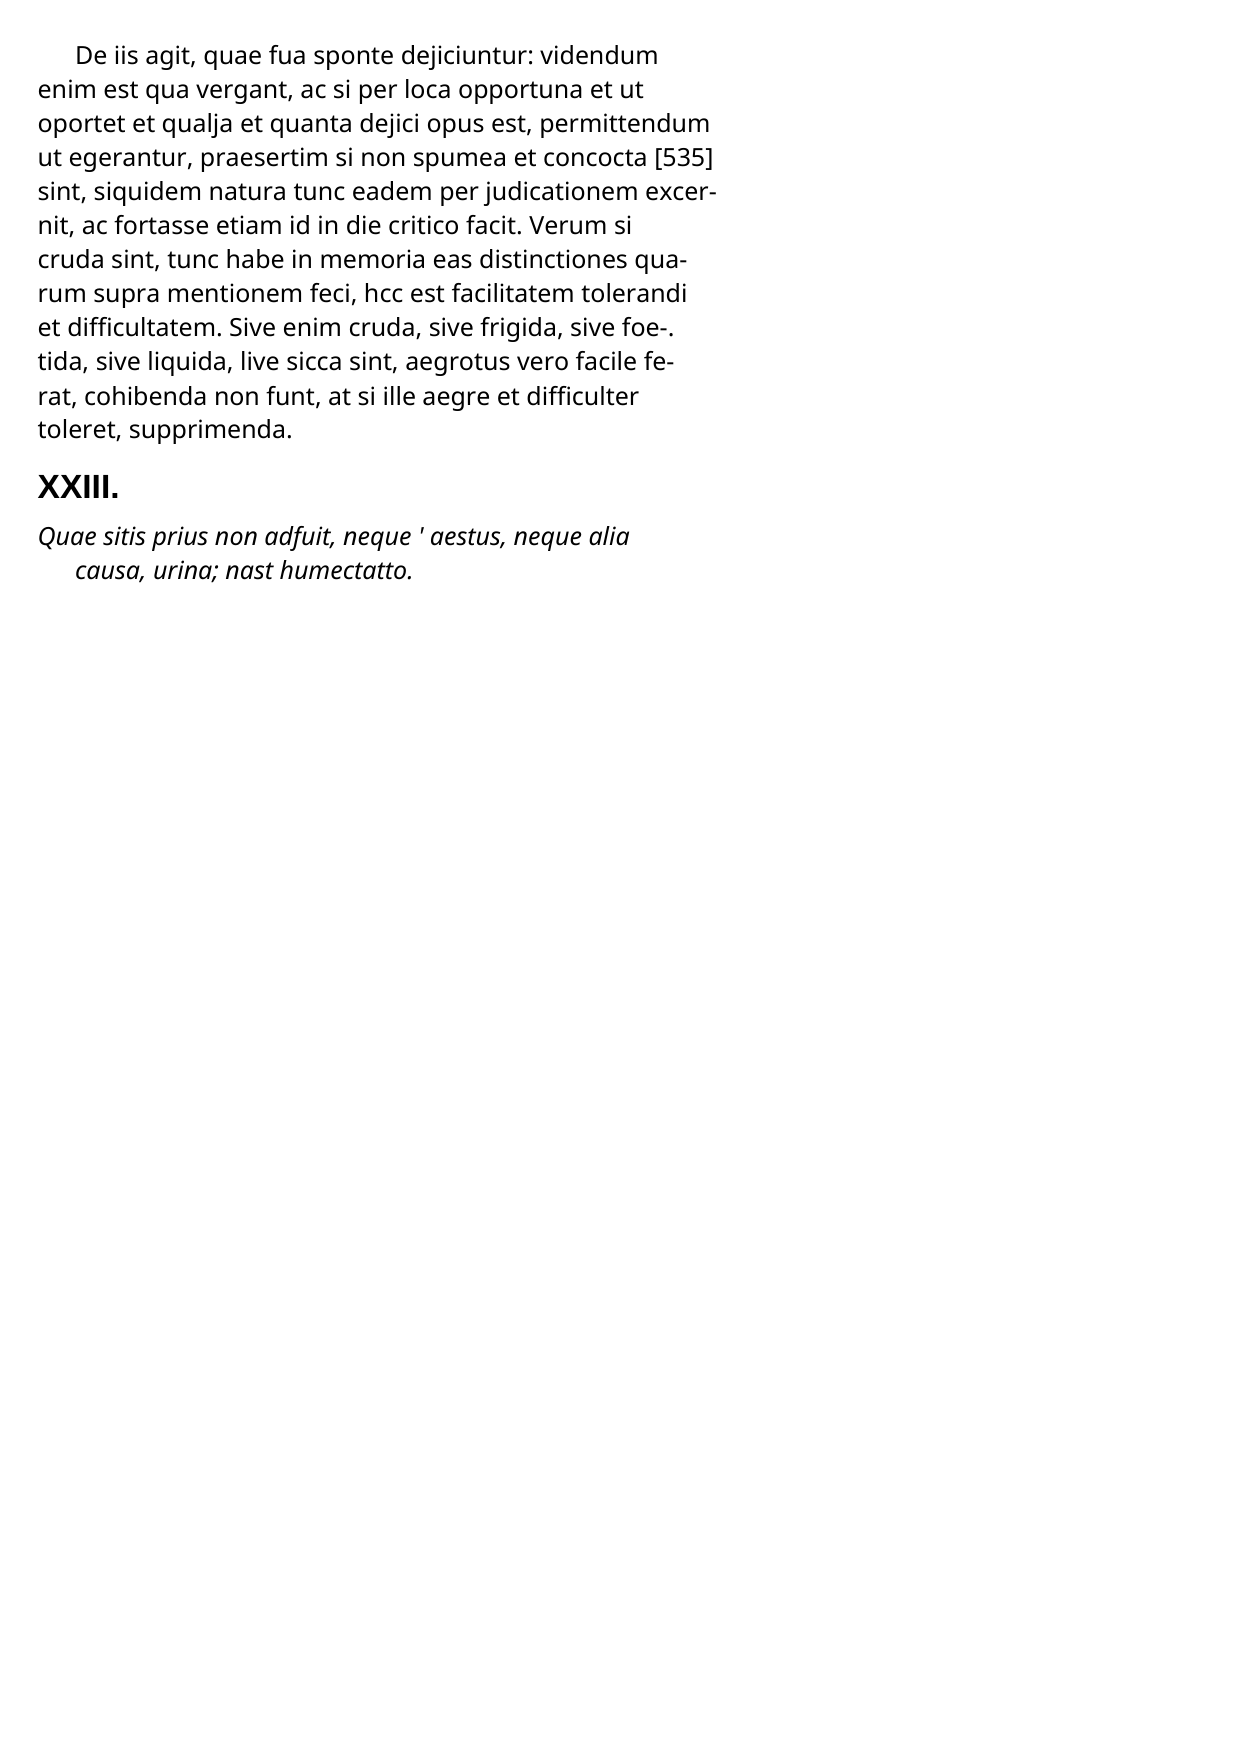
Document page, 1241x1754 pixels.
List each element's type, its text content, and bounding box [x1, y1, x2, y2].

subtitle XXIII. [37, 467, 1203, 506]
text De iis agit, quae fua sponte dejiciuntur: videndum enim est qua vergant, ac si per loca opportuna et ut oportet et qualja et quanta dejici opus est, permittendum ut egerantur, praesertim si non spumea et concocta [535] sint, siquidem natura tunc eadem per judicationem excer- nit, ac fortasse etiam id in die critico facit. Verum si cruda sint, tunc habe in memoria eas distinctiones qua- rum supra mentionem feci, hcc est facilitatem tolerandi et difficultatem. Sive enim cruda, sive frigida, sive foe-. tida, sive liquida, live sicca sint, aegrotus vero facile fe- rat, cohibenda non funt, at si ille aegre et difficulter toleret, supprimenda. [37, 37, 1203, 446]
text Quae sitis prius non adfuit, neque ' aestus, neque alia causa, urina; nast humectatto. [37, 518, 1203, 586]
